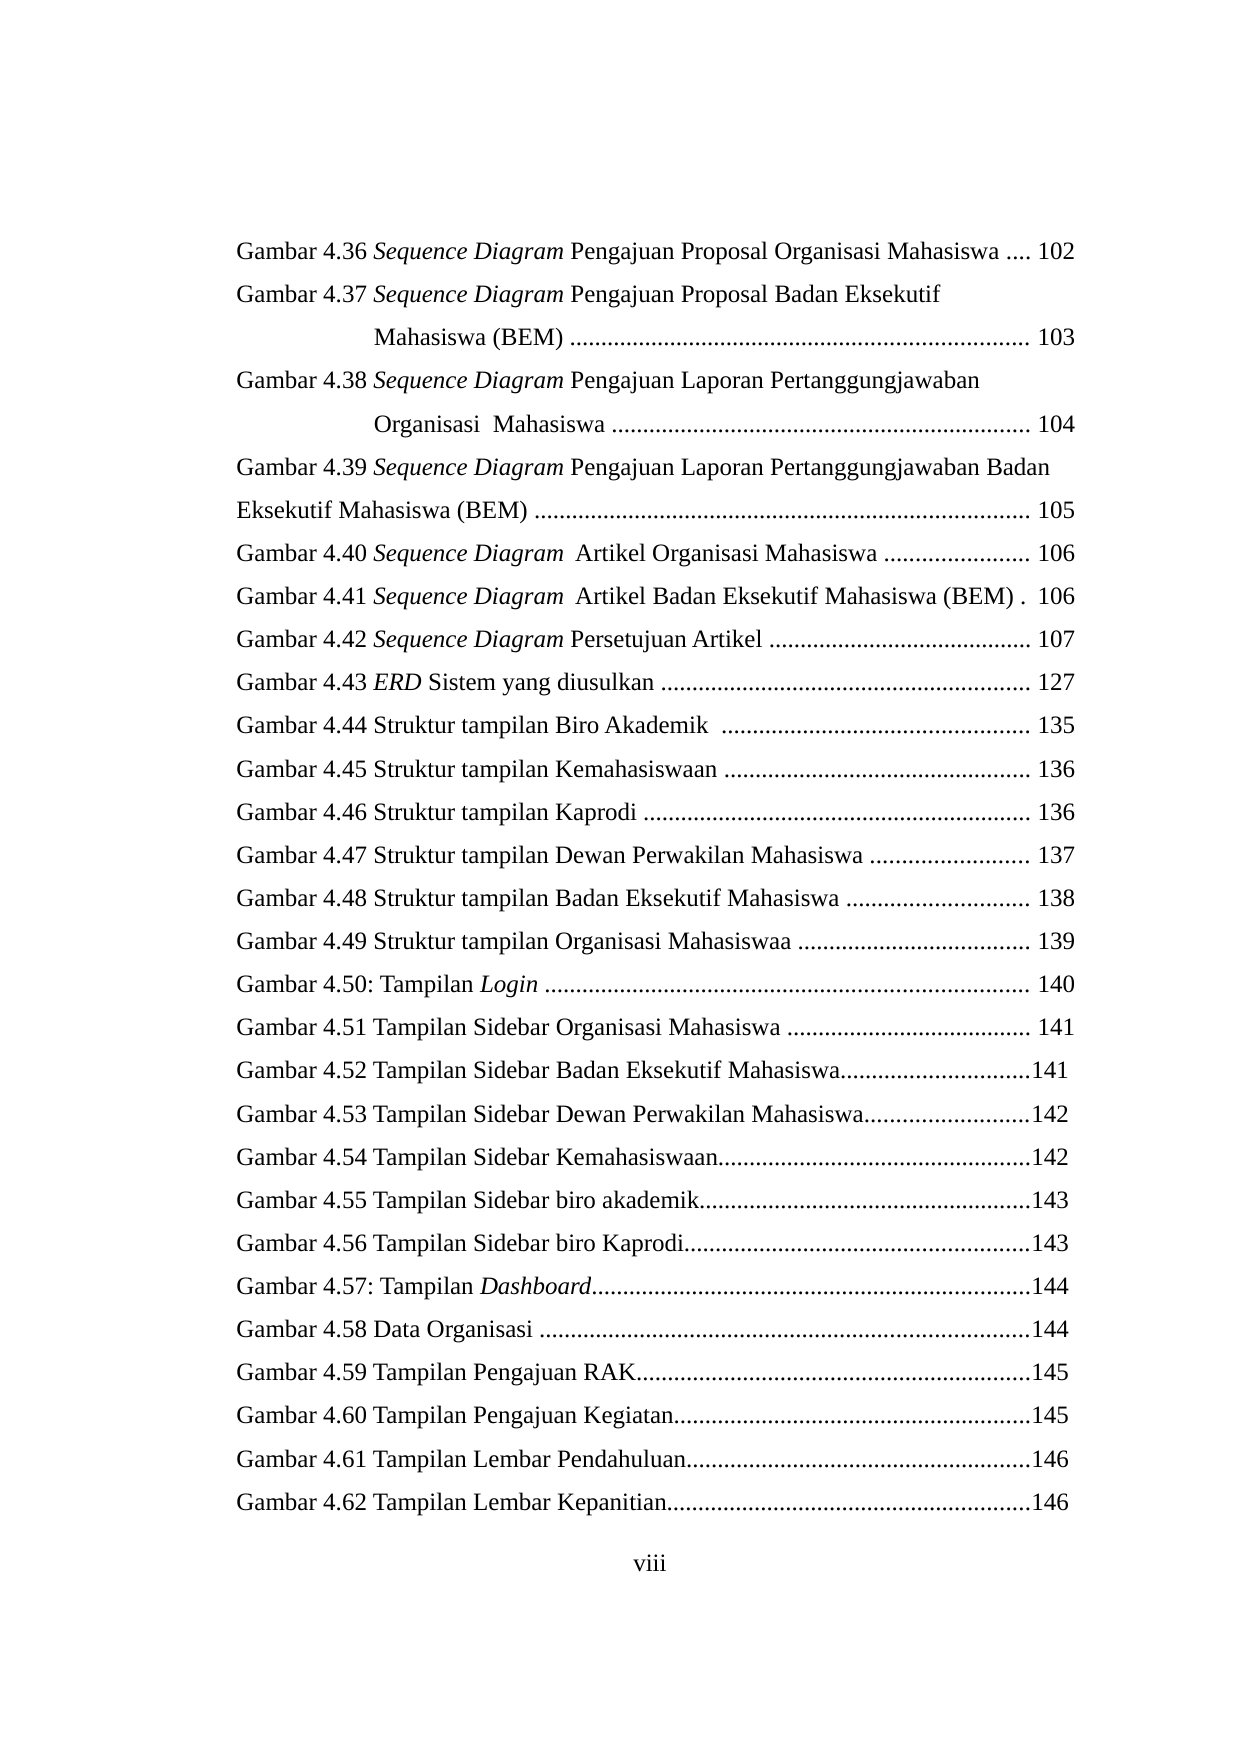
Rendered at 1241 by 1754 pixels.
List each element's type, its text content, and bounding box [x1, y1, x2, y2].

text Gambar 4.44 Struktur tampilan Biro Akademik 135 [236, 711, 1087, 739]
text Gambar 4.59 Tampilan Pengajuan RAK 145 [236, 1357, 1098, 1386]
text Gambar 4.38 Sequence Diagram Pengajuan Laporan Pertanggungjawaban [236, 366, 1098, 394]
text Gambar 4.42 Sequence Diagram Persetujuan Artikel 107 [236, 624, 1087, 653]
text Gambar 4.43 ERD Sistem yang diusulkan 127 [236, 667, 1087, 696]
text Gambar 4.57: Tampilan Dashboard 144 [236, 1271, 1098, 1300]
text Gambar 4.36 Sequence Diagram Pengajuan Proposal Organisasi Mahasiswa 102 [236, 236, 1128, 265]
text Gambar 4.58 Data Organisasi 144 [236, 1314, 1098, 1343]
text Gambar 4.54 Tampilan Sidebar Kemahasiswaan 142 [236, 1142, 1098, 1171]
text Gambar 4.48 Struktur tampilan Badan Eksekutif Mahasiswa 138 [236, 883, 1092, 912]
text Gambar 4.62 Tampilan Lembar Kepanitian 146 [236, 1487, 1098, 1516]
text Gambar 4.39 Sequence Diagram Pengajuan Laporan Pertanggungjawaban Badan Eksekutif Mahasiswa (BEM) 105 [236, 452, 1104, 524]
text Gambar 4.37 Sequence Diagram Pengajuan Proposal Badan Eksekutif [236, 279, 1092, 308]
text Gambar 4.49 Struktur tampilan Organisasi Mahasiswaa 139 [236, 926, 1087, 955]
text Gambar 4.40 Sequence Diagram Artikel Organisasi Mahasiswa 106 [236, 538, 1104, 567]
text Gambar 4.60 Tampilan Pengajuan Kegiatan 145 [236, 1401, 1098, 1429]
text Gambar 4.45 Struktur tampilan Kemahasiswaan 136 [236, 754, 1116, 782]
text Gambar 4.61 Tampilan Lembar Pendahuluan 146 [236, 1444, 1098, 1472]
text Gambar 4.46 Struktur tampilan Kaprodi 136 [236, 797, 1104, 826]
text Gambar 4.41 Sequence Diagram Artikel Badan Eksekutif Mahasiswa (BEM) 106 [236, 581, 1087, 610]
text Gambar 4.52 Tampilan Sidebar Badan Eksekutif Mahasiswa 141 [236, 1056, 1092, 1084]
text Mahasiswa (BEM) 103 [236, 322, 1092, 351]
text Gambar 4.55 Tampilan Sidebar biro akademik 143 [236, 1185, 1098, 1214]
text Gambar 4.50: Tampilan Login 140 [236, 969, 1092, 998]
text Gambar 4.51 Tampilan Sidebar Organisasi Mahasiswa 141 [236, 1012, 1092, 1041]
text Gambar 4.47 Struktur tampilan Dewan Perwakilan Mahasiswa 137 [236, 840, 1098, 869]
text Gambar 4.53 Tampilan Sidebar Dewan Perwakilan Mahasiswa 142 [236, 1099, 1098, 1127]
text Gambar 4.56 Tampilan Sidebar biro Kaprodi 143 [236, 1228, 1098, 1257]
text Organisasi Mahasiswa 104 [236, 409, 1098, 437]
